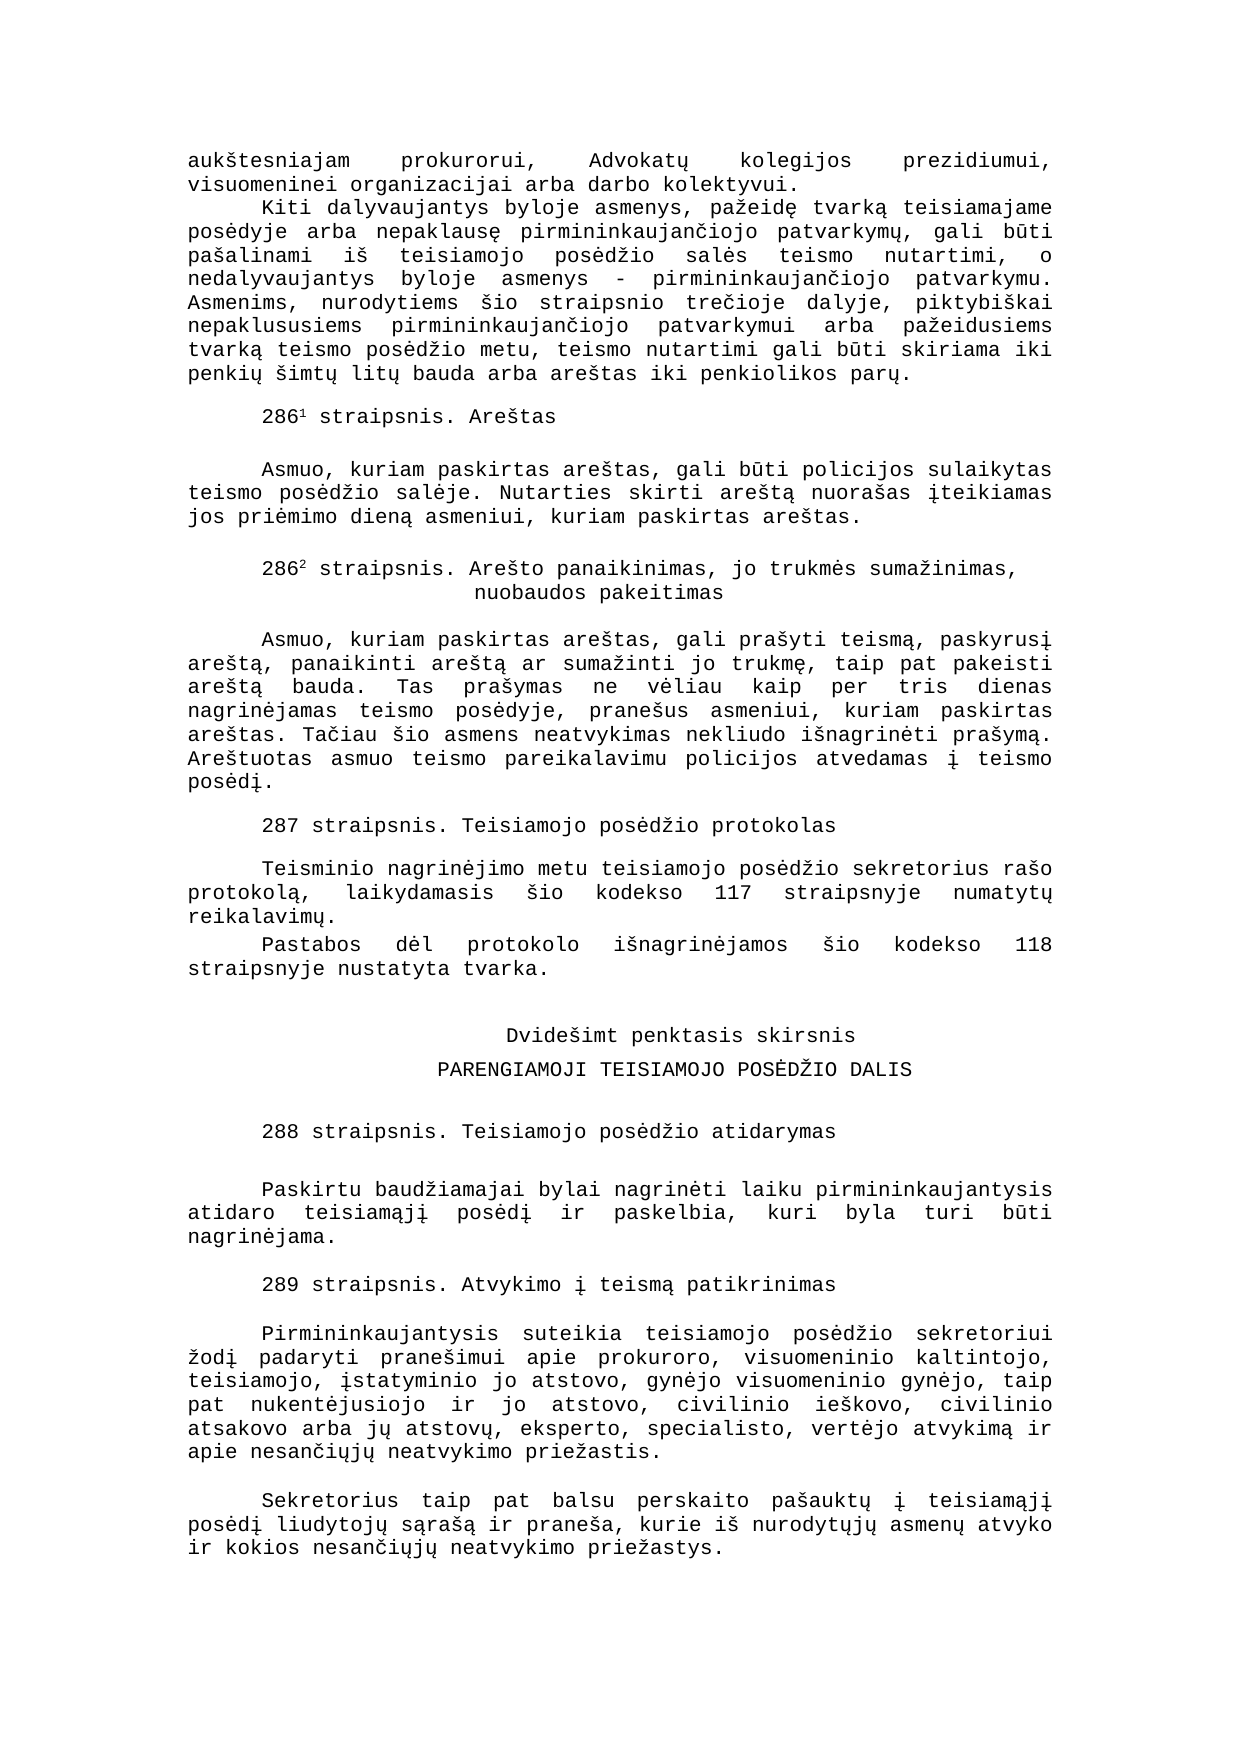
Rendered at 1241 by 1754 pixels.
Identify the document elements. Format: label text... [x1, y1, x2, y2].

text PARENGIAMOJI TEISIAMOJO POSĖDŽIO DALIS [234, 1059, 1053, 1083]
text nuobaudos pakeitimas [187, 582, 1053, 606]
text 289 straipsnis. Atvykimo į teismą patikrinimas [187, 1274, 1053, 1298]
text Asmuo, kuriam paskirtas areštas, gali būti policijos sulaikytas teismo posėdžio salėje. Nutarties skirti areštą nuorašas įteikiamas jos priėmimo dieną asmeniui, kuriam paskirtas areštas. [187, 459, 1053, 530]
text 2862 straipsnis. Arešto panaikinimas, jo trukmės sumažinimas, [187, 558, 1053, 582]
text Pirmininkaujantysis suteikia teisiamojo posėdžio sekretoriui žodį padaryti pranešimui apie prokuroro, visuomeninio kaltintojo, teisiamojo, įstatyminio jo atstovo, gynėjo visuomeninio gynėjo, taip pat nukentėjusiojo ir jo atstovo, civilinio ieškovo, civilinio atsakovo arba jų atstovų, eksperto, specialisto, vertėjo atvykimą ir apie nesančiųjų neatvykimo priežastis. [187, 1323, 1053, 1465]
text Paskirtu baudžiamajai bylai nagrinėti laiku pirmininkaujantysis atidaro teisiamąjį posėdį ir paskelbia, kuri byla turi būti nagrinėjama. [187, 1178, 1053, 1249]
text 2861 straipsnis. Areštas [187, 406, 1053, 430]
text aukštesniajam prokurorui, Advokatų kolegijos prezidiumui, visuomeninei organizacijai arba darbo kolektyvui. [187, 150, 1053, 197]
text Kiti dalyvaujantys byloje asmenys, pažeidę tvarką teisiamajame posėdyje arba nepaklausę pirmininkaujančiojo patvarkymų, gali būti pašalinami iš teisiamojo posėdžio salės teismo nutartimi, o nedalyvaujantys byloje asmenys - pirmininkaujančiojo patvarkymu. Asmenims, nurodytiems šio straipsnio trečioje dalyje, piktybiškai nepaklususiems pirmininkaujančiojo patvarkymui arba pažeidusiems tvarką teismo posėdžio metu, teismo nutartimi gali būti skiriama iki penkių šimtų litų bauda arba areštas iki penkiolikos parų. [187, 197, 1053, 386]
text Asmuo, kuriam paskirtas areštas, gali prašyti teismą, paskyrusį areštą, panaikinti areštą ar sumažinti jo trukmę, taip pat pakeisti areštą bauda. Tas prašymas ne vėliau kaip per tris dienas nagrinėjamas teismo posėdyje, pranešus asmeniui, kuriam paskirtas areštas. Tačiau šio asmens neatvykimas nekliudo išnagrinėti prašymą. Areštuotas asmuo teismo pareikalavimu policijos atvedamas į teismo posėdį. [187, 629, 1053, 795]
text 287 straipsnis. Teisiamojo posėdžio protokolas [187, 815, 1053, 838]
text 288 straipsnis. Teisiamojo posėdžio atidarymas [187, 1121, 1053, 1145]
text Dvidešimt penktasis skirsnis [234, 1025, 1053, 1049]
text Pastabos dėl protokolo išnagrinėjamos šio kodekso 118 straipsnyje nustatyta tvarka. [187, 934, 1053, 982]
text Teisminio nagrinėjimo metu teisiamojo posėdžio sekretorius rašo protokolą, laikydamasis šio kodekso 117 straipsnyje numatytų reikalavimų. [187, 858, 1053, 929]
text Sekretorius taip pat balsu perskaito pašauktų į teisiamąjį posėdį liudytojų sąrašą ir praneša, kurie iš nurodytųjų asmenų atvyko ir kokios nesančiųjų neatvykimo priežastys. [187, 1490, 1053, 1561]
